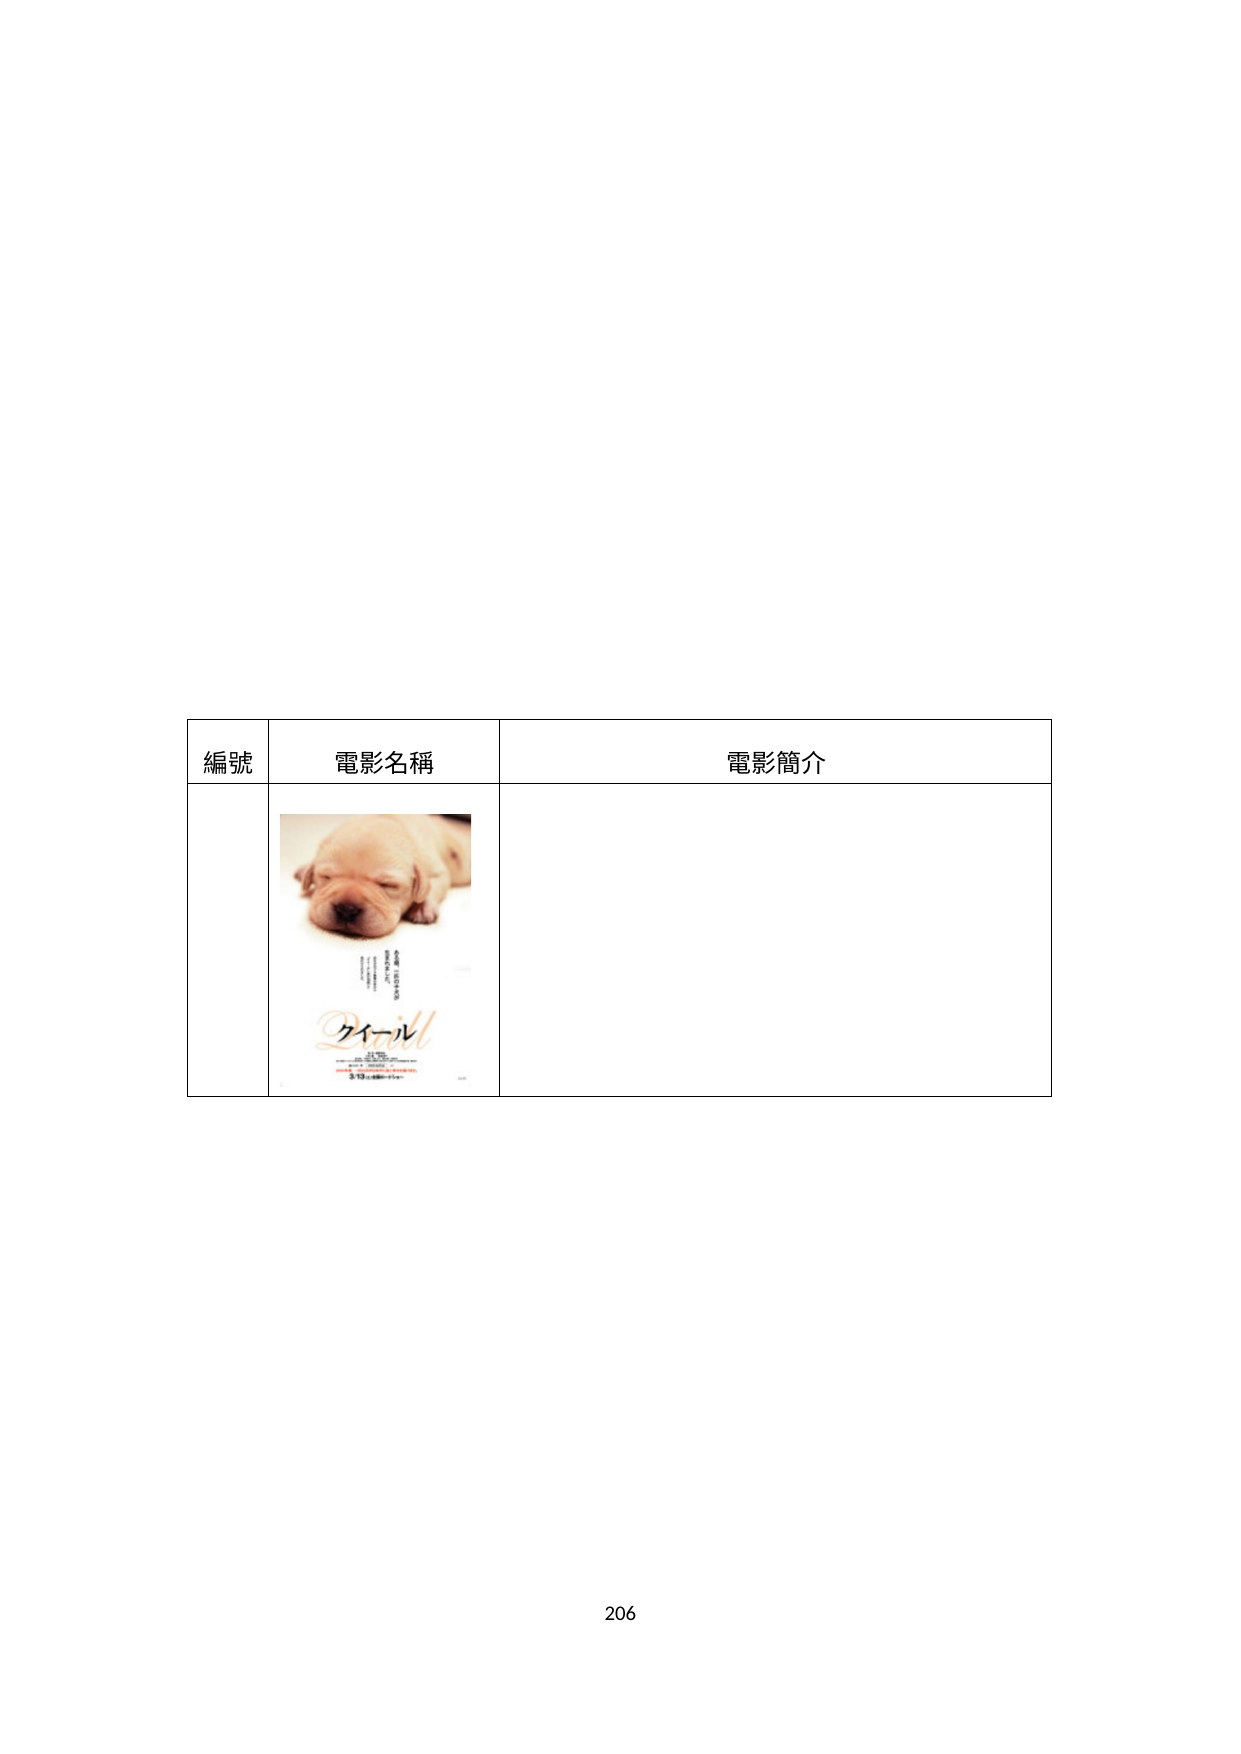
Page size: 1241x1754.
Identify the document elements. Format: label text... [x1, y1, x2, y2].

table_header 電影簡介 [500, 720, 1051, 783]
table_cell [269, 784, 499, 1096]
table_cell [500, 784, 1051, 1096]
table_header 電影名稱 [269, 720, 499, 783]
table_header 編號 [188, 720, 268, 783]
table_cell [188, 784, 268, 1096]
